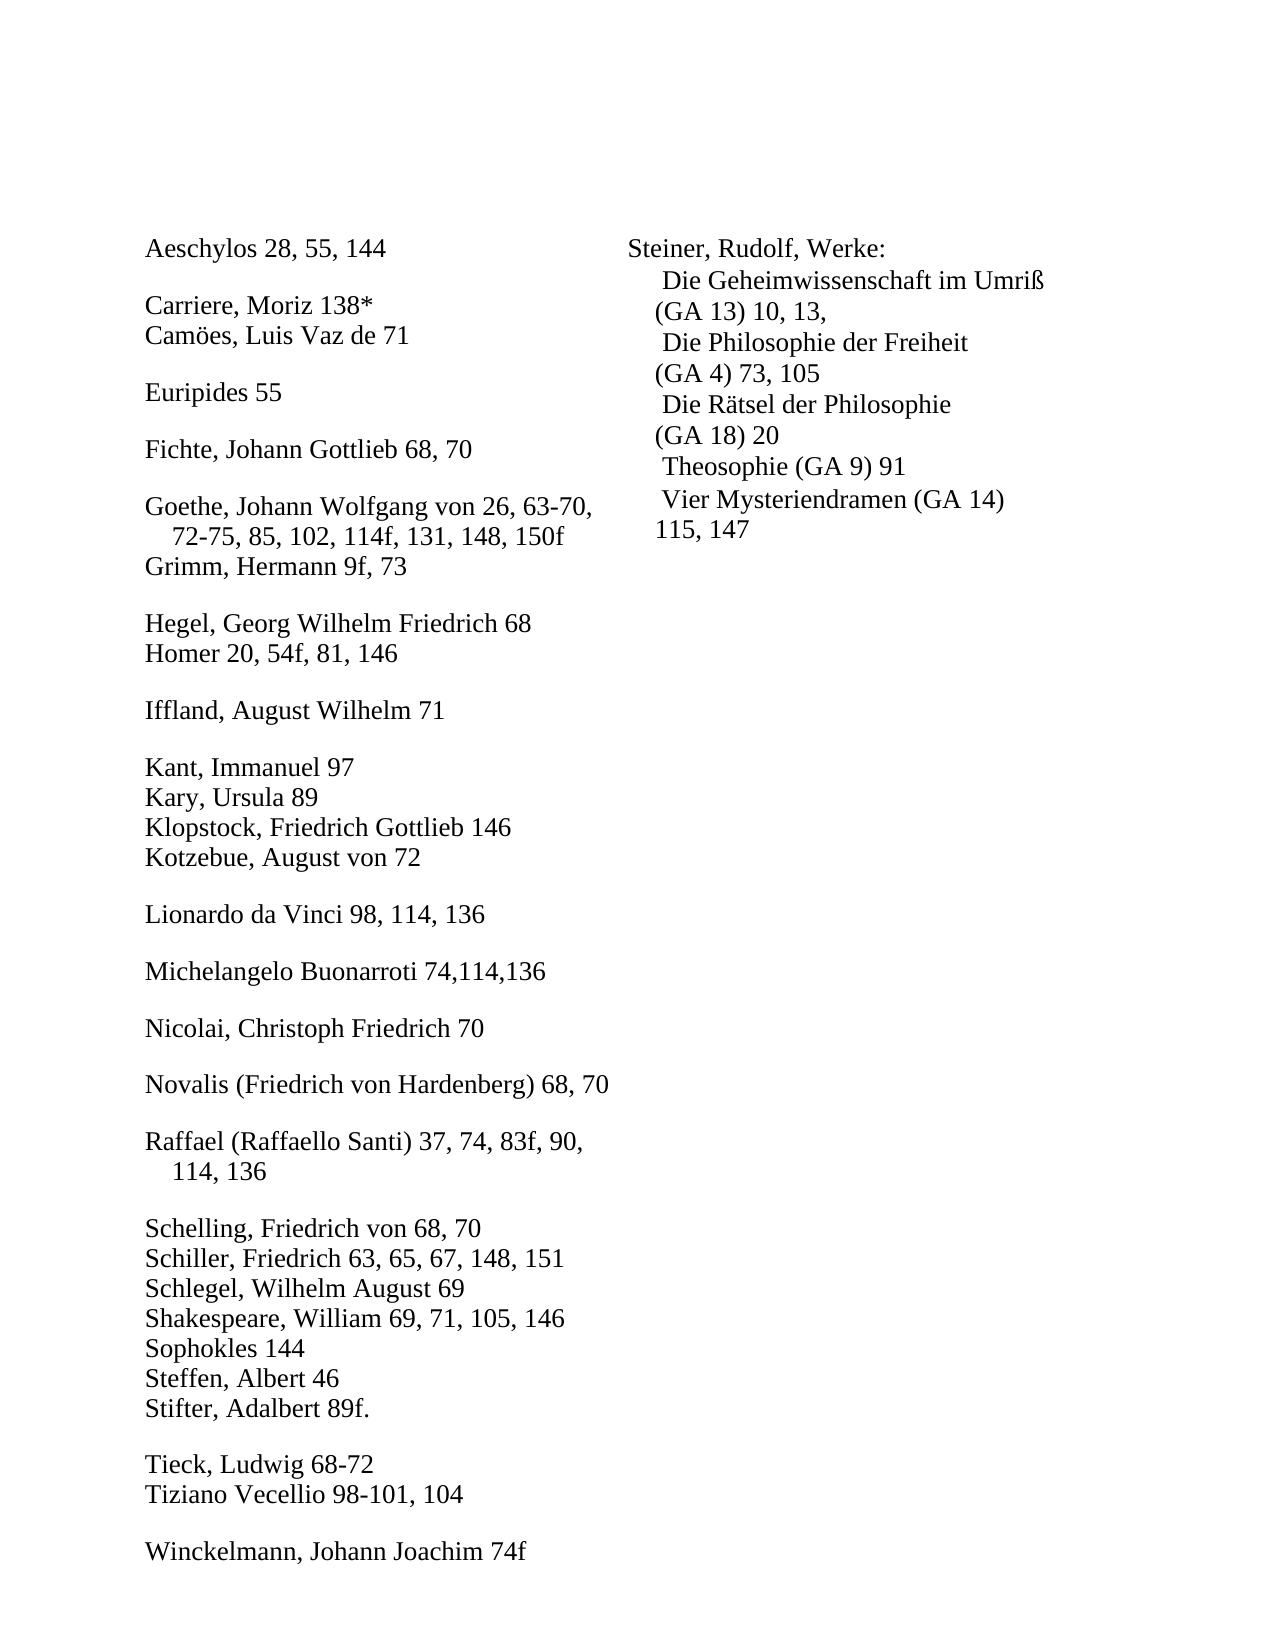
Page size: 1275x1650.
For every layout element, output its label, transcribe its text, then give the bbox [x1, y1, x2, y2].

text Kotzebue, August von 72 [144, 842, 627, 872]
text Goethe, Johann Wolfgang von 26, 63-70, 72-75, 85, 102, 114f, 131, 148, 150f [144, 492, 627, 552]
text Schiller, Friedrich 63, 65, 67, 148, 151 [144, 1244, 627, 1273]
text Raffael (Raffaello Santi) 37, 74, 83f, 90, 114, 136 [144, 1127, 627, 1187]
text Grimm, Hermann 9f, 73 [144, 552, 627, 582]
text Die Philosophie der Freiheit [627, 326, 1110, 358]
text Sophokles 144 [144, 1333, 627, 1363]
text Steffen, Albert 46 [144, 1363, 627, 1393]
text Iffland, August Wilhelm 71 [144, 696, 627, 725]
text Nicolai, Christoph Friedrich 70 [144, 1013, 627, 1043]
text Die Geheimwissenschaft im Umriß [627, 264, 1110, 296]
text Homer 20, 54f, 81, 146 [144, 638, 627, 668]
text Carriere, Moriz 138* [144, 291, 627, 321]
text Lionardo da Vinci 98, 114, 136 [144, 899, 627, 929]
text Aeschylos 28, 55, 144 [144, 234, 627, 264]
text Stifter, Adalbert 89f. [144, 1393, 627, 1423]
text Die Rätsel der Philosophie [627, 388, 1110, 420]
text Klopstock, Friedrich Gottlieb 146 [144, 812, 627, 842]
text Theosophie (GA 9) 91 [627, 450, 1110, 482]
text Kant, Immanuel 97 [144, 752, 627, 782]
text (GA 13) 10, 13, [627, 296, 1110, 326]
text (GA 4) 73, 105 [627, 358, 1110, 388]
text 115, 147 [627, 514, 1110, 544]
text Camöes, Luis Vaz de 71 [144, 321, 627, 351]
text Schelling, Friedrich von 68, 70 [144, 1214, 627, 1244]
text Fichte, Johann Gottlieb 68, 70 [144, 435, 627, 465]
text Michelangelo Buonarroti 74,114,136 [144, 956, 627, 986]
text Kary, Ursula 89 [144, 782, 627, 812]
text Novalis (Friedrich von Hardenberg) 68, 70 [144, 1070, 627, 1100]
text Vier Mysteriendramen (GA 14) [627, 482, 1110, 514]
text Tiziano Vecellio 98-101, 104 [144, 1480, 627, 1510]
text Euripides 55 [144, 378, 627, 408]
text (GA 18) 20 [627, 420, 1110, 450]
text Shakespeare, William 69, 71, 105, 146 [144, 1303, 627, 1333]
text Winckelmann, Johann Joachim 74f [144, 1537, 627, 1567]
text Steiner, Rudolf, Werke: [627, 234, 1110, 264]
text Hegel, Georg Wilhelm Friedrich 68 [144, 609, 627, 638]
text Tieck, Ludwig 68-72 [144, 1450, 627, 1480]
text Schlegel, Wilhelm August 69 [144, 1273, 627, 1303]
